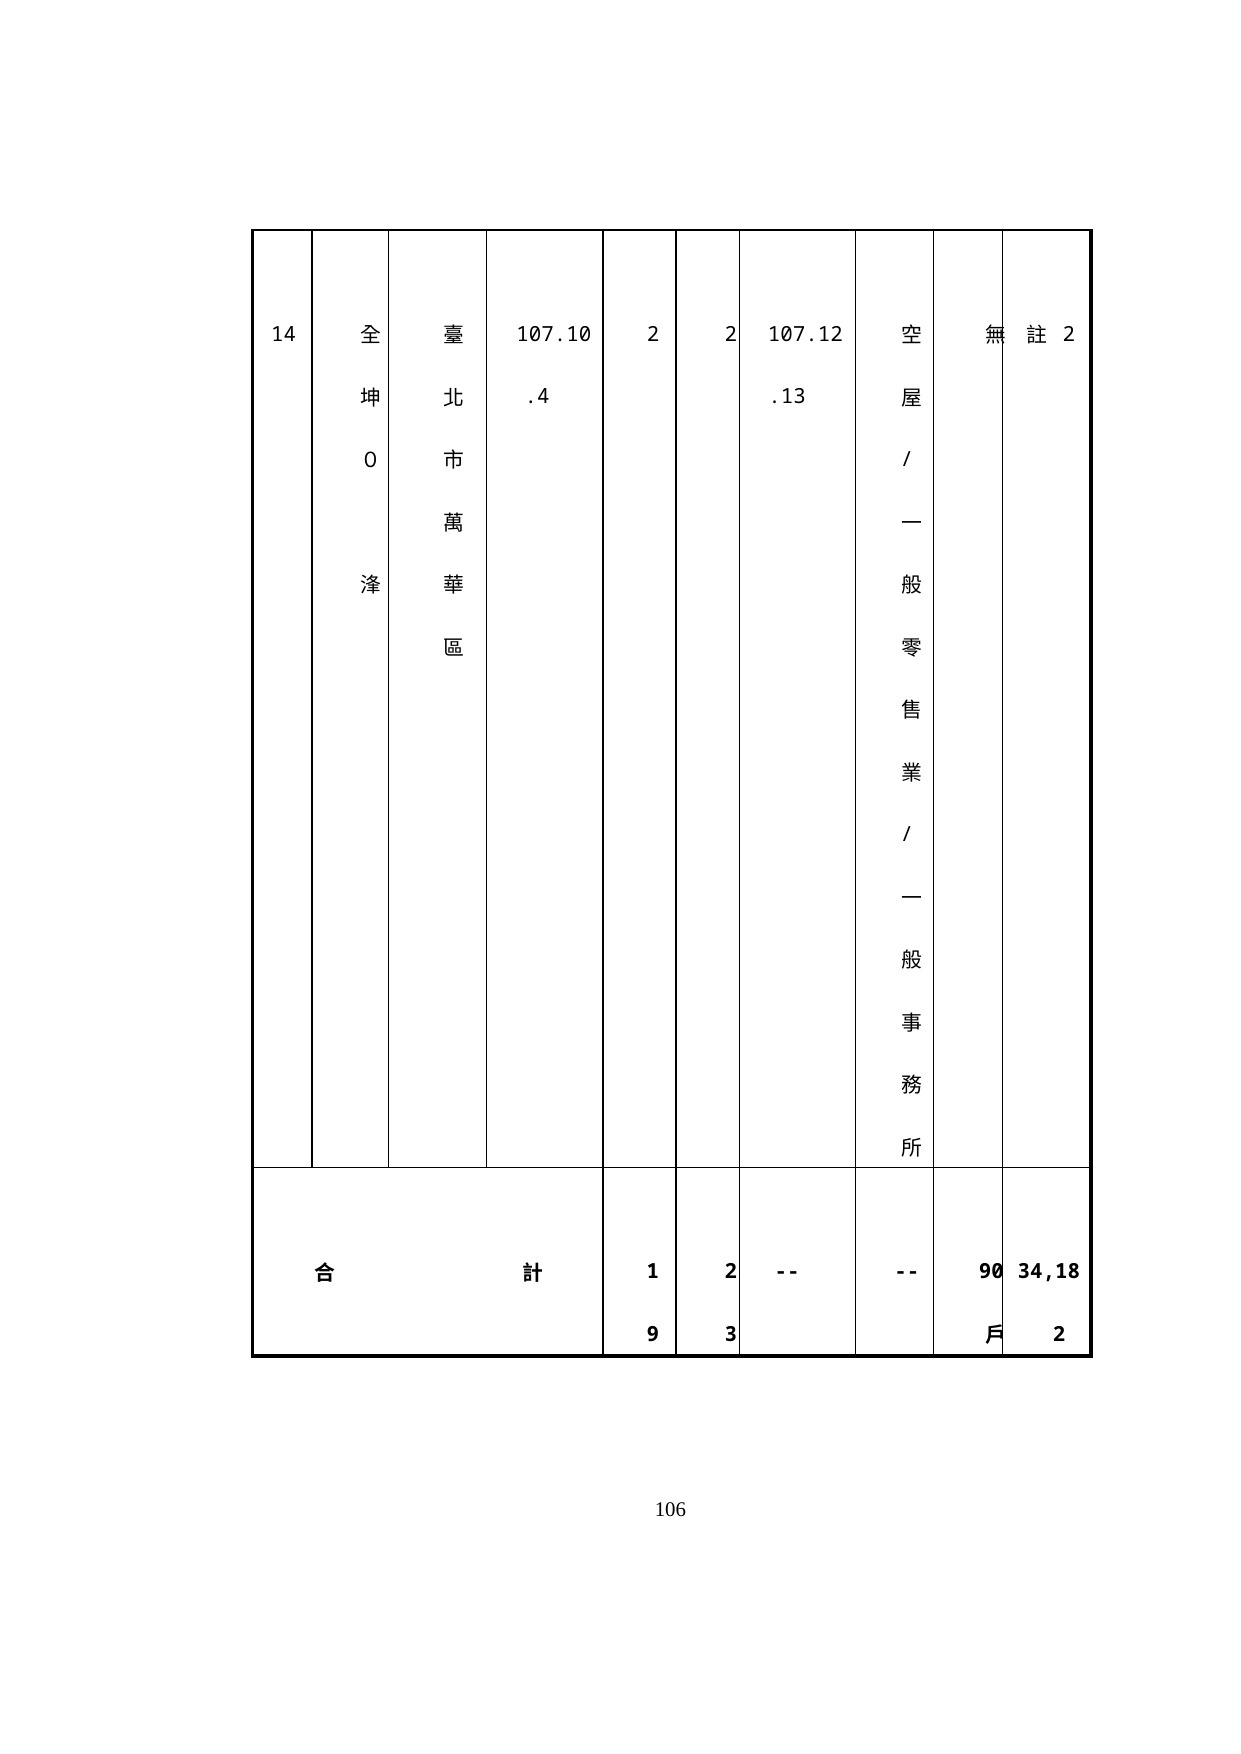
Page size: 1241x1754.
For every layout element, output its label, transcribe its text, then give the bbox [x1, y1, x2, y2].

table_cell 107.12.13 [740, 231, 855, 1167]
table_cell 臺北市 萬華區 [389, 231, 486, 1167]
table_cell 19 [604, 1168, 675, 1354]
table_cell 90戶/96車位 [934, 1168, 1002, 1354]
table_cell 2 [677, 231, 739, 1167]
table_cell 34,182 [1003, 1168, 1089, 1354]
table_cell 107.10.4 [487, 231, 602, 1167]
table_cell 全坤０ 浲 [313, 231, 388, 1167]
table_cell 無 [934, 231, 1002, 1167]
table_cell 23 [677, 1168, 739, 1354]
table_cell 註2 [1003, 231, 1089, 1167]
table_cell -- [856, 1168, 933, 1354]
table_cell -- [740, 1168, 855, 1354]
table_cell 2 [604, 231, 675, 1167]
table_cell 合 計 [254, 1168, 602, 1354]
table_cell 空屋/一般零售業/一般事務所 [856, 231, 933, 1167]
table_cell 14 [254, 231, 311, 1167]
